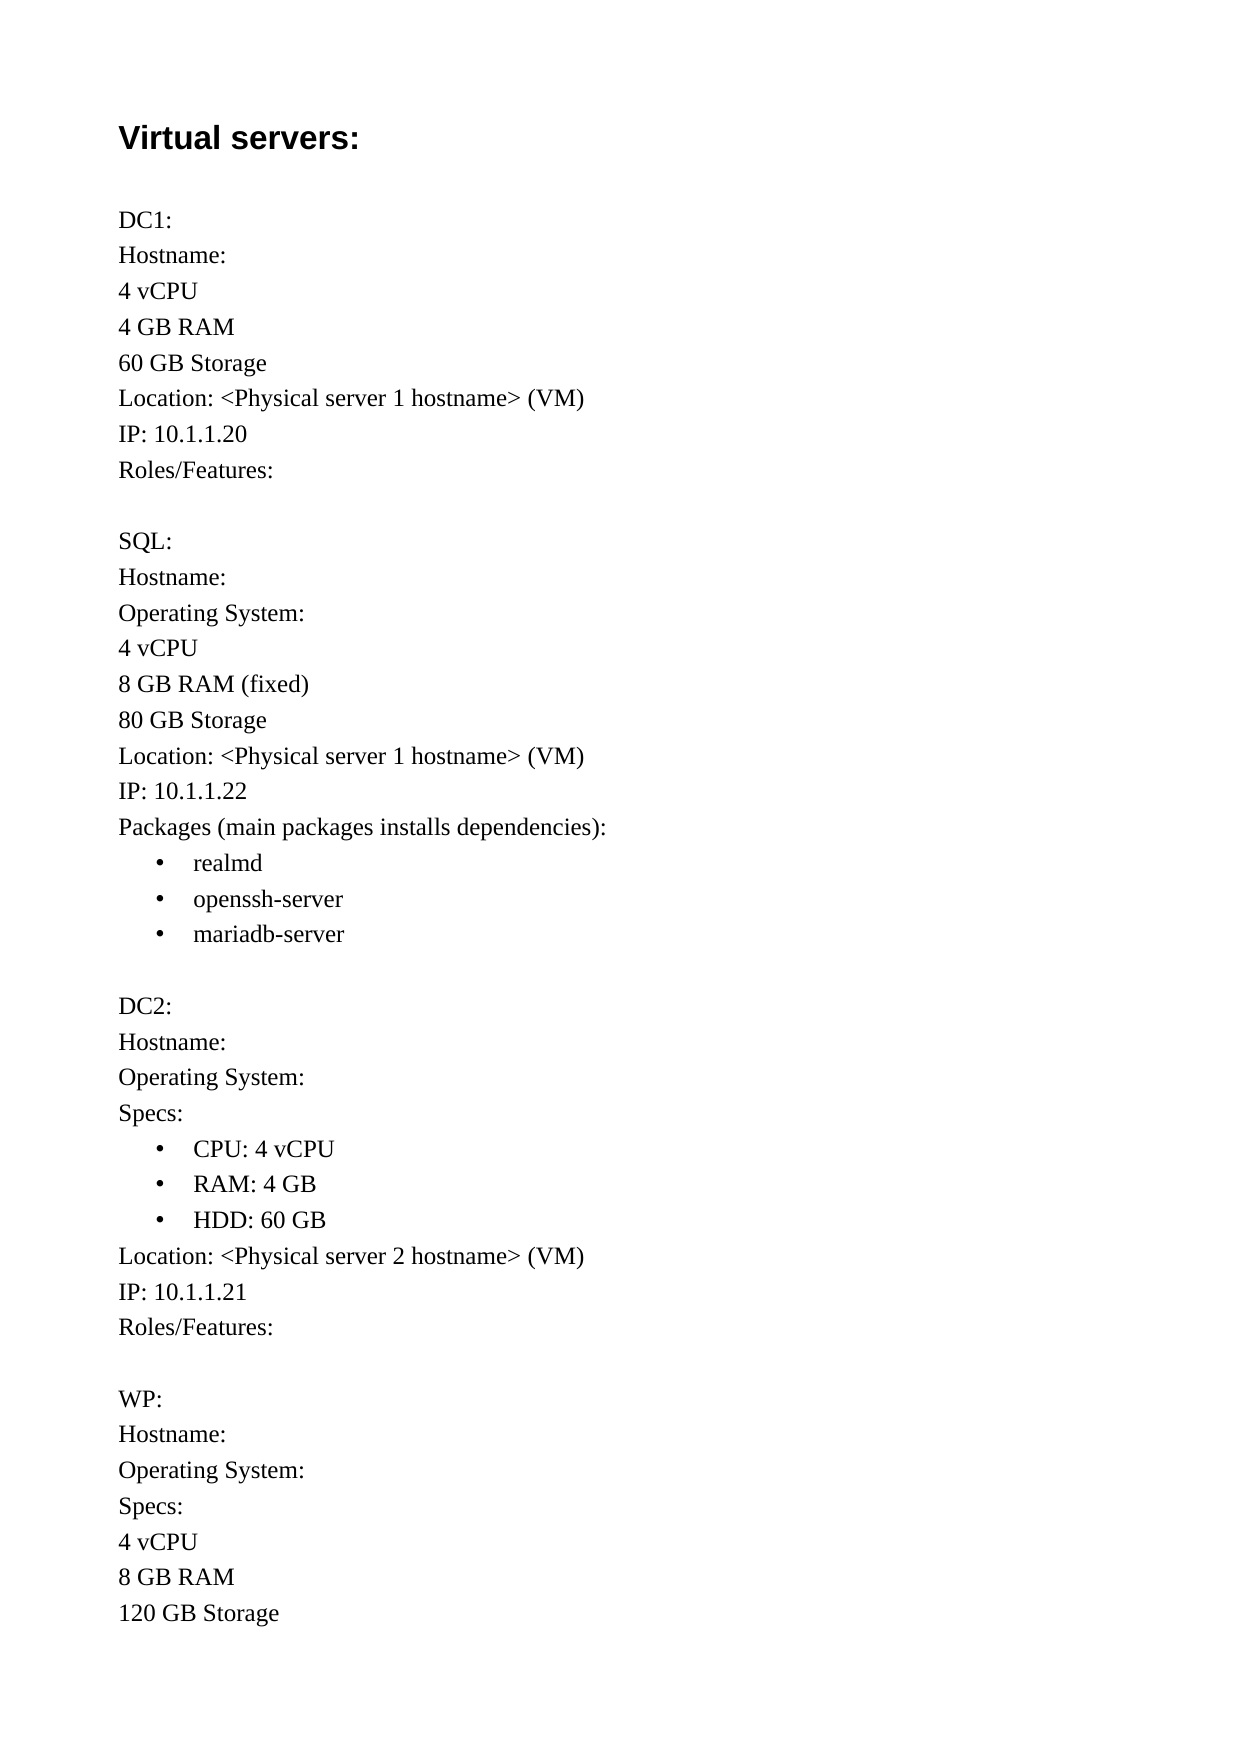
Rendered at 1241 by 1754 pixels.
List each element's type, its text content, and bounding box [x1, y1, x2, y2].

text DC2: [118, 991, 1122, 1019]
list CPU: 4 vCPU [156, 1134, 1122, 1162]
text Specs: [118, 1491, 1122, 1520]
text 80 GB Storage [118, 705, 1122, 734]
text Hostname: [118, 562, 1122, 591]
text 4 vCPU [118, 1527, 1122, 1556]
subtitle Virtual servers: [118, 118, 1122, 157]
text Location: <Physical server 1 hostname> (VM) [118, 383, 1122, 412]
text Roles/Features: [118, 1312, 1122, 1341]
list realmd [156, 848, 1122, 877]
text WP: [118, 1384, 1122, 1413]
text 8 GB RAM [118, 1562, 1122, 1591]
text 4 vCPU [118, 633, 1122, 662]
text Operating System: [118, 598, 1122, 627]
text IP: 10.1.1.20 [118, 419, 1122, 448]
text Operating System: [118, 1455, 1122, 1484]
list HDD: 60 GB [156, 1205, 1122, 1234]
text 60 GB Storage [118, 348, 1122, 376]
text 120 GB Storage [118, 1598, 1122, 1627]
text DC1: [118, 205, 1122, 233]
text IP: 10.1.1.21 [118, 1277, 1122, 1305]
text Operating System: [118, 1062, 1122, 1091]
text Specs: [118, 1098, 1122, 1127]
text Location: <Physical server 2 hostname> (VM) [118, 1241, 1122, 1270]
text Hostname: [118, 1027, 1122, 1055]
text Hostname: [118, 1419, 1122, 1448]
text Roles/Features: [118, 455, 1122, 484]
list RAM: 4 GB [156, 1169, 1122, 1198]
text SQL: [118, 526, 1122, 555]
text Hostname: [118, 241, 1122, 269]
text Packages (main packages installs dependencies): [118, 812, 1122, 841]
text Location: <Physical server 1 hostname> (VM) [118, 741, 1122, 769]
text 4 vCPU [118, 276, 1122, 305]
list mariadb-server [156, 919, 1122, 948]
text 4 GB RAM [118, 312, 1122, 341]
text IP: 10.1.1.22 [118, 776, 1122, 805]
text 8 GB RAM (fixed) [118, 669, 1122, 698]
list openssh-server [156, 884, 1122, 912]
